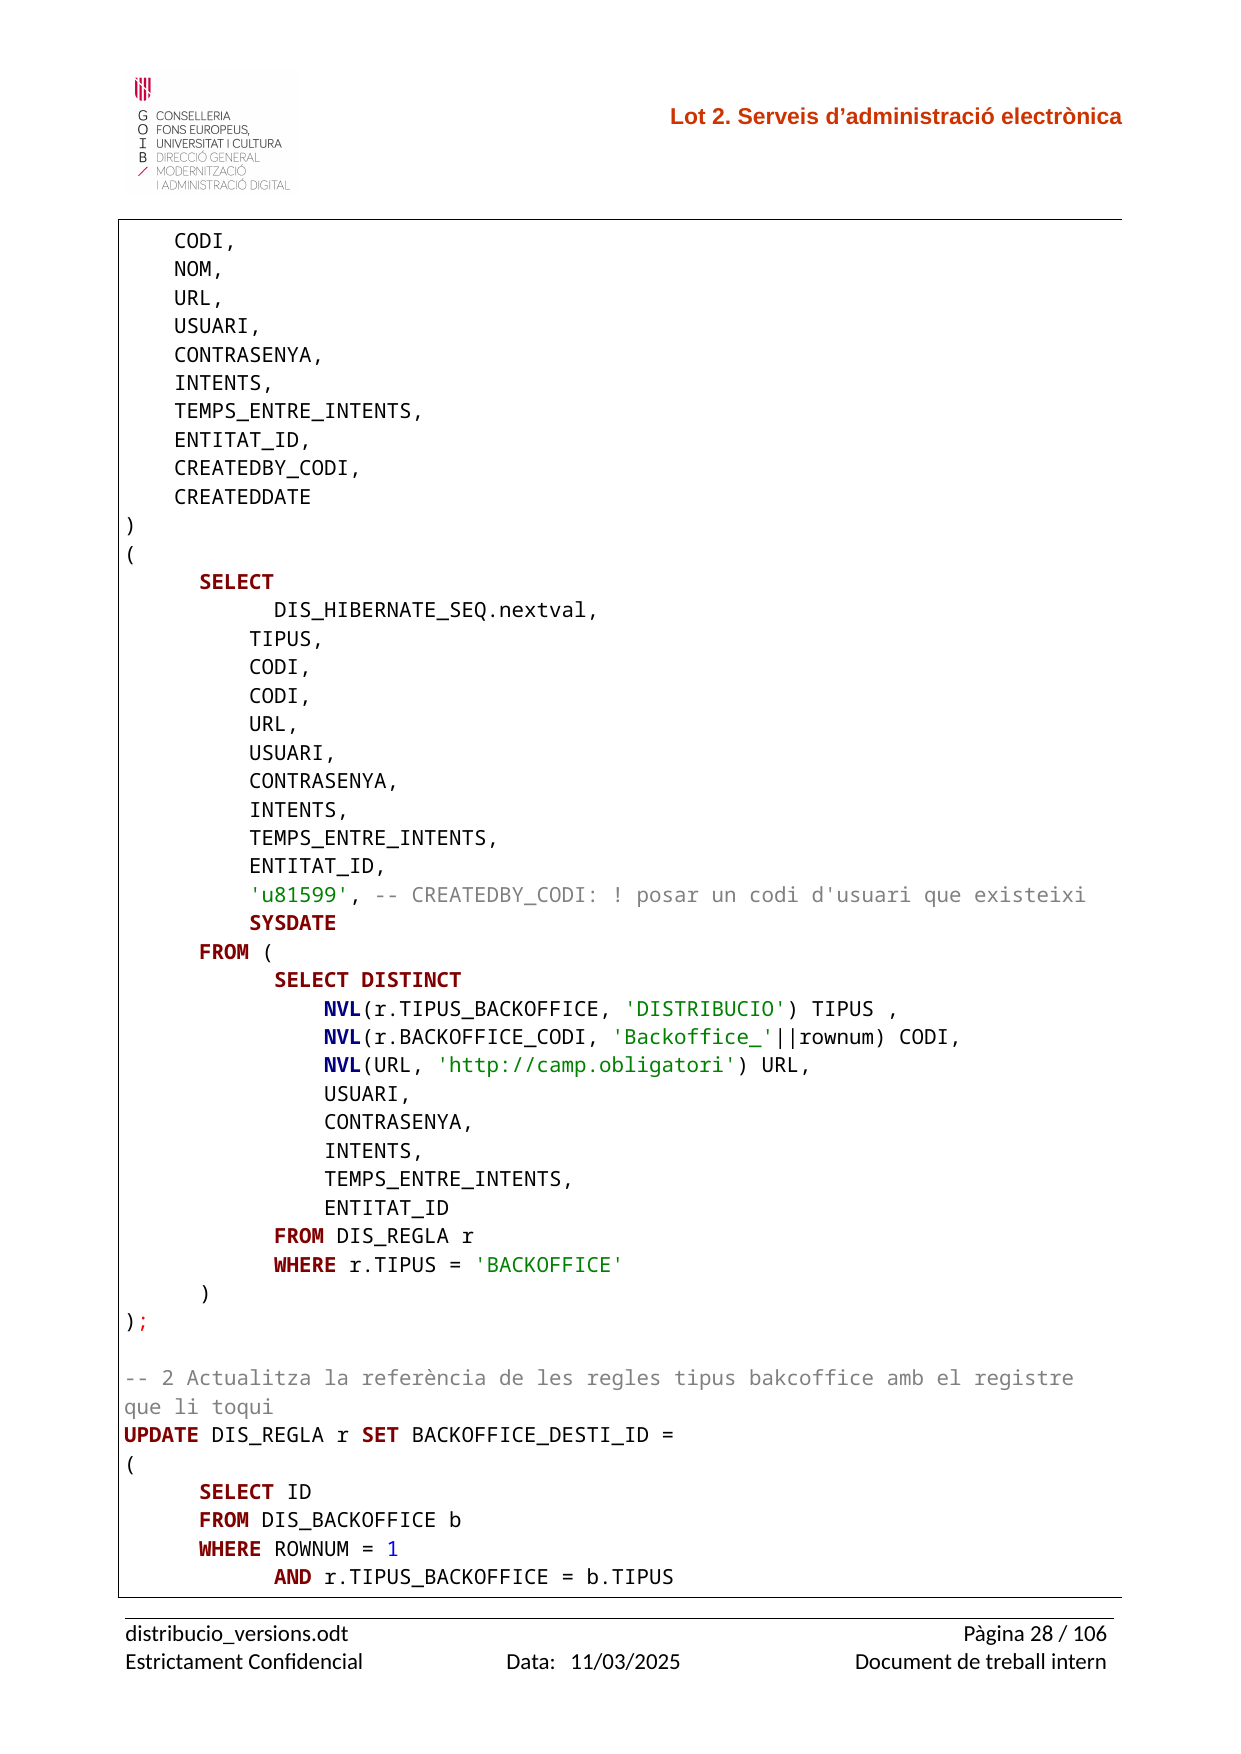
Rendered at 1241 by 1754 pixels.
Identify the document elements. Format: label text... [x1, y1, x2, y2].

picture [126, 70, 299, 197]
table_header CODI, NOM, URL, USUARI, CONTRASENYA, INTENTS, TEMPS_ENTRE_INTENTS, ENTITAT_ID, CREATEDBY_CODI, CREATEDDATE ) ( SELECT DIS_HIBERNATE_SEQ.nextval, TIPUS, CODI, CODI, URL, USUARI, CONTRASENYA, INTENTS, TEMPS_ENTRE_INTENTS, ENTITAT_ID, 'u81599', -- CREATEDBY_CODI: ! posar un codi d'usuari que existeixi SYSDATE FROM ( SELECT DISTINCT NVL(r.TIPUS_BACKOFFICE, 'DISTRIBUCIO') TIPUS , NVL(r.BACKOFFICE_CODI, 'Backoffice_'||rownum) CODI, NVL(URL, 'http://camp.obligatori') URL, USUARI, CONTRASENYA, INTENTS, TEMPS_ENTRE_INTENTS, ENTITAT_ID FROM DIS_REGLA r WHERE r.TIPUS = 'BACKOFFICE' ) ); -- 2 Actualitza la referència de les regles tipus bakcoffice amb el registre que li toqui UPDATE DIS_REGLA r SET BACKOFFICE_DESTI_ID = ( SELECT ID FROM DIS_BACKOFFICE b WHERE ROWNUM = 1 AND r.TIPUS_BACKOFFICE = b.TIPUS [119, 220, 1122, 1597]
